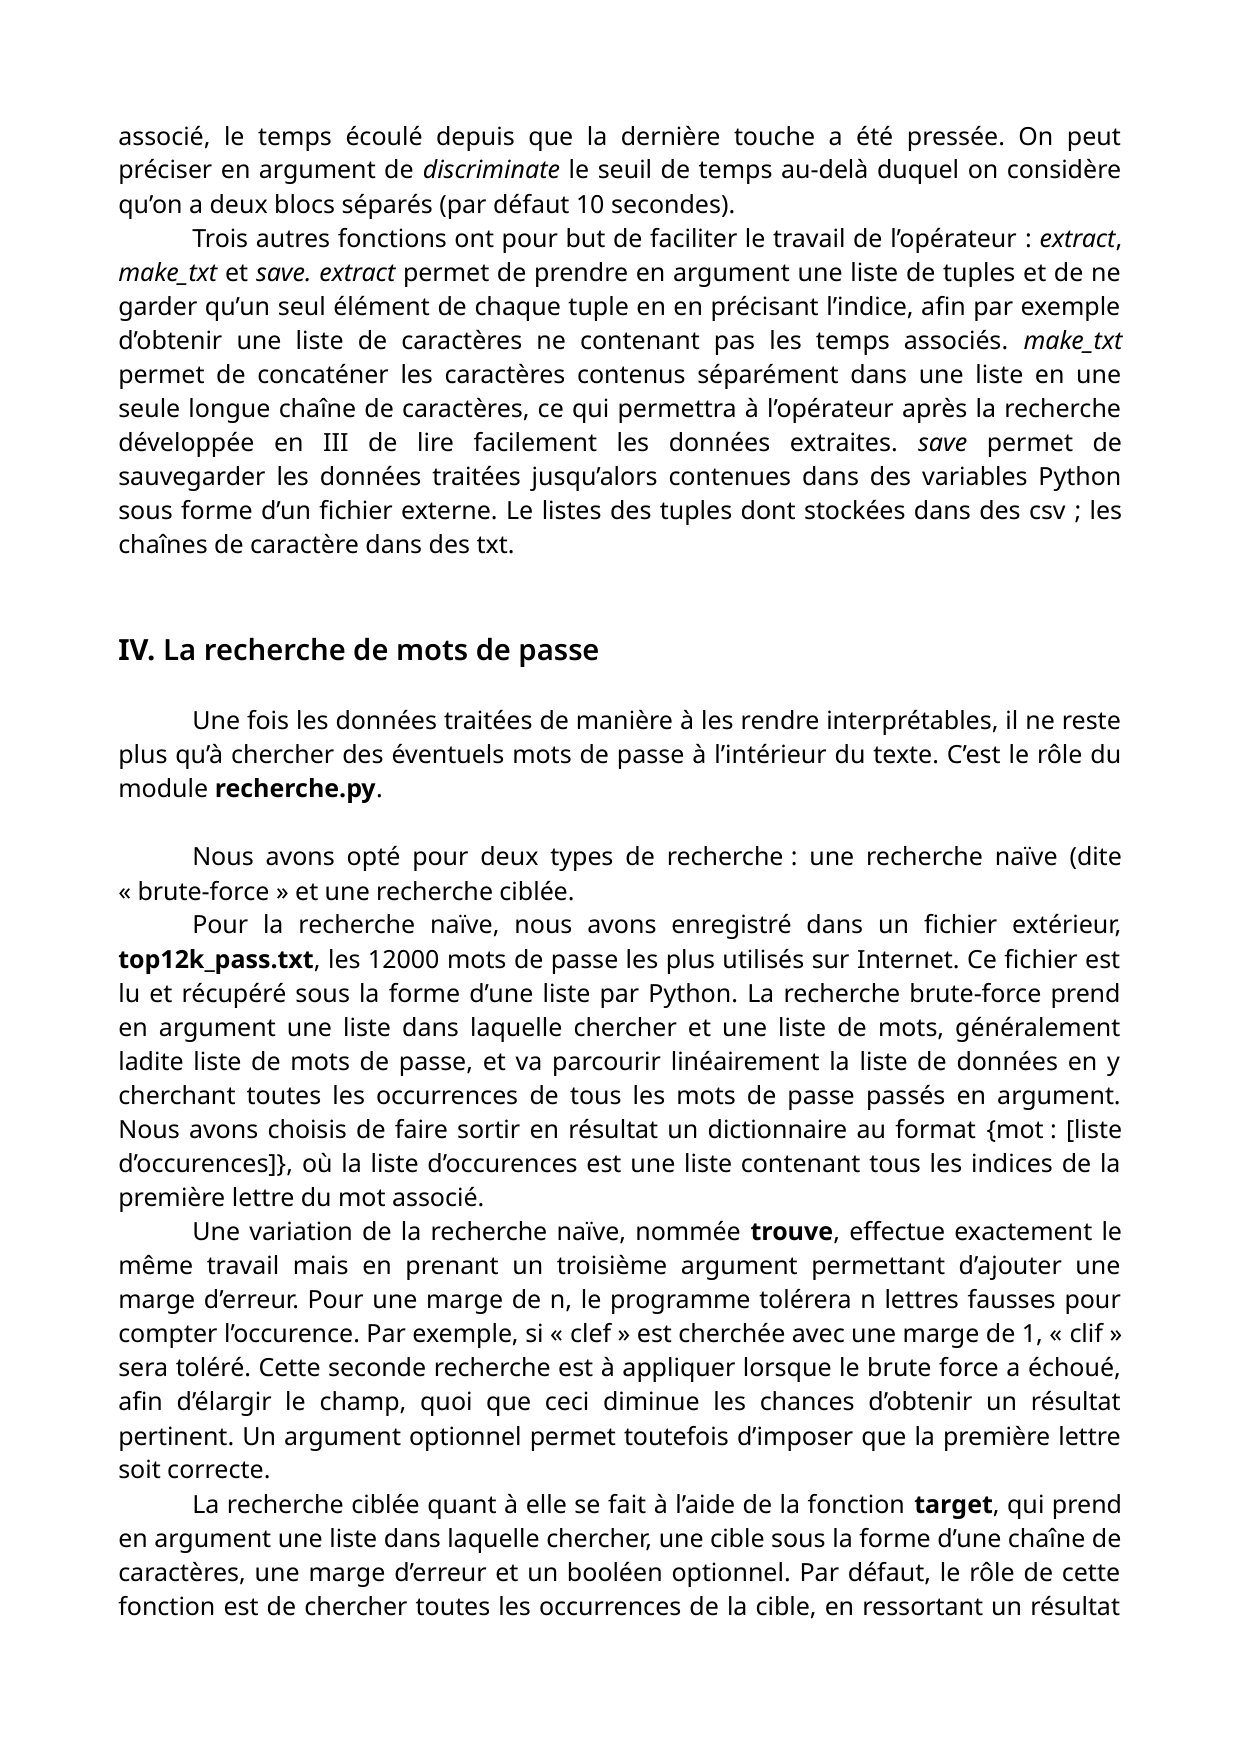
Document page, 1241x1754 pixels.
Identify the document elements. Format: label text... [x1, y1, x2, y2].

text associé, le temps écoulé depuis que la dernière touche a été pressée. On peut préciser en argument de discriminate le seuil de temps au-delà duquel on considère qu’on a deux blocs séparés (par défaut 10 secondes). [118, 118, 1122, 220]
text Une fois les données traitées de manière à les rendre interprétables, il ne reste plus qu’à chercher des éventuels mots de passe à l’intérieur du texte. C’est le rôle du module recherche.py. [118, 703, 1122, 805]
text Nous avons opté pour deux types de recherche : une recherche naïve (dite « brute-force » et une recherche ciblée. [118, 839, 1122, 907]
text Trois autres fonctions ont pour but de faciliter le travail de l’opérateur : extract, make_txt et save. extract permet de prendre en argument une liste de tuples et de ne garder qu’un seul élément de chaque tuple en en précisant l’indice, afin par exemple d’obtenir une liste de caractères ne contenant pas les temps associés. make_txt permet de concaténer les caractères contenus séparément dans une liste en une seule longue chaîne de caractères, ce qui permettra à l’opérateur après la recherche développée en III de lire facilement les données extraites. save permet de sauvegarder les données traitées jusqu’alors contenues dans des variables Python sous forme d’un fichier externe. Le listes des tuples dont stockées dans des csv ; les chaînes de caractère dans des txt. [118, 220, 1122, 561]
text Pour la recherche naïve, nous avons enregistré dans un fichier extérieur, top12k_pass.txt, les 12000 mots de passe les plus utilisés sur Internet. Ce fichier est lu et récupéré sous la forme d’une liste par Python. La recherche brute-force prend en argument une liste dans laquelle chercher et une liste de mots, généralement ladite liste de mots de passe, et va parcourir linéairement la liste de données en y cherchant toutes les occurrences de tous les mots de passe passés en argument. Nous avons choisis de faire sortir en résultat un dictionnaire au format {mot : [liste d’occurences]}, où la liste d’occurences est une liste contenant tous les indices de la première lettre du mot associé. [118, 907, 1122, 1214]
text Une variation de la recherche naïve, nommée trouve, effectue exactement le même travail mais en prenant un troisième argument permettant d’ajouter une marge d’erreur. Pour une marge de n, le programme tolérera n lettres fausses pour compter l’occurence. Par exemple, si « clef » est cherchée avec une marge de 1, « clif » sera toléré. Cette seconde recherche est à appliquer lorsque le brute force a échoué, afin d’élargir le champ, quoi que ceci diminue les chances d’obtenir un résultat pertinent. Un argument optionnel permet toutefois d’imposer que la première lettre soit correcte. [118, 1214, 1122, 1486]
title La recherche de mots de passe [118, 629, 1122, 669]
text La recherche ciblée quant à elle se fait à l’aide de la fonction target, qui prend en argument une liste dans laquelle chercher, une cible sous la forme d’une chaîne de caractères, une marge d’erreur et un booléen optionnel. Par défaut, le rôle de cette fonction est de chercher toutes les occurrences de la cible, en ressortant un résultat [118, 1486, 1122, 1622]
